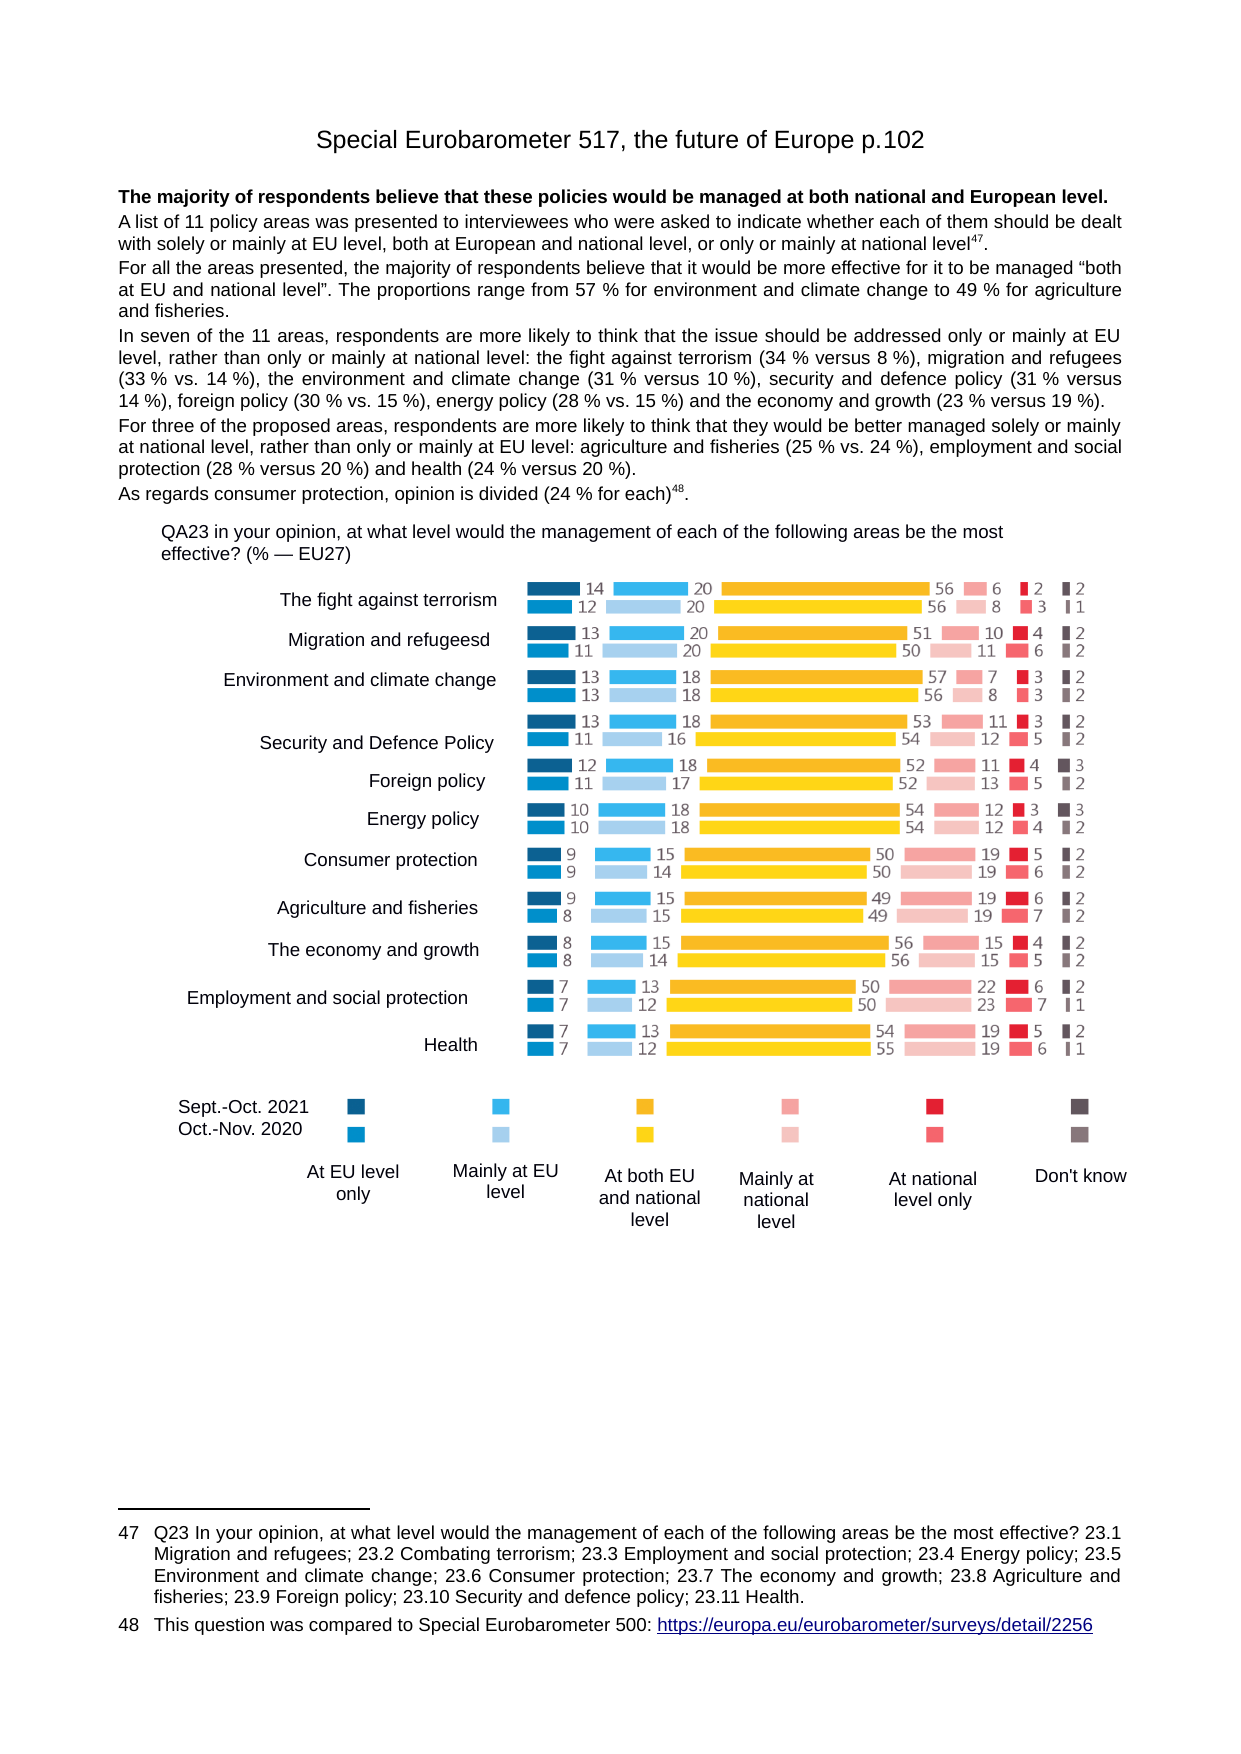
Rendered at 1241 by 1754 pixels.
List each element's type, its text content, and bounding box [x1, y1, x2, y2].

text For three of the proposed areas, respondents are more likely to think that they would be better managed solely or mainly at national level, rather than only or mainly at EU level: agriculture and fisheries (25 % vs. 24 %), employment and social protection (28 % versus 20 %) and health (24 % versus 20 %). [118, 414, 1122, 479]
text For all the areas presented, the majority of respondents believe that it would be more effective for it to be managed “both at EU and national level”. The proportions range from 57 % for environment and climate change to 49 % for agriculture and fisheries. [118, 257, 1122, 322]
text A list of 11 policy areas was presented to interviewees who were asked to indicate whether each of them should be dealt with solely or mainly at EU level, both at European and national level, or only or mainly at national level. [118, 211, 1122, 254]
picture [519, 563, 1094, 1064]
text In seven of the 11 areas, respondents are more likely to think that the issue should be addressed only or mainly at EU level, rather than only or mainly at national level: the fight against terrorism (34 % versus 8 %), migration and refugees (33 % vs. 14 %), the environment and climate change (31 % versus 10 %), security and defence policy (31 % versus 14 %), foreign policy (30 % vs. 15 %), energy policy (28 % vs. 15 %) and the economy and growth (23 % versus 19 %). [118, 325, 1122, 411]
picture [321, 1088, 1098, 1149]
text The majority of respondents believe that these policies would be managed at both national and European level. [118, 186, 1122, 208]
text As regards consumer protection, opinion is divided (24 % for each). [118, 482, 1122, 504]
text Q23 In your opinion, at what level would the management of each of the following areas be the most effective? 23.1 Migration and refugees; 23.2 Combating terrorism; 23.3 Employment and social protection; 23.4 Energy policy; 23.5 Environment and climate change; 23.6 Consumer protection; 23.7 The economy and growth; 23.8 Agriculture and fisheries; 23.9 Foreign policy; 23.10 Security and defence policy; 23.11 Health. [118, 1522, 1122, 1608]
text This question was compared to Special Eurobarometer 500: https://europa.eu/eurobarometer/surveys/detail/2256 [118, 1614, 1122, 1636]
